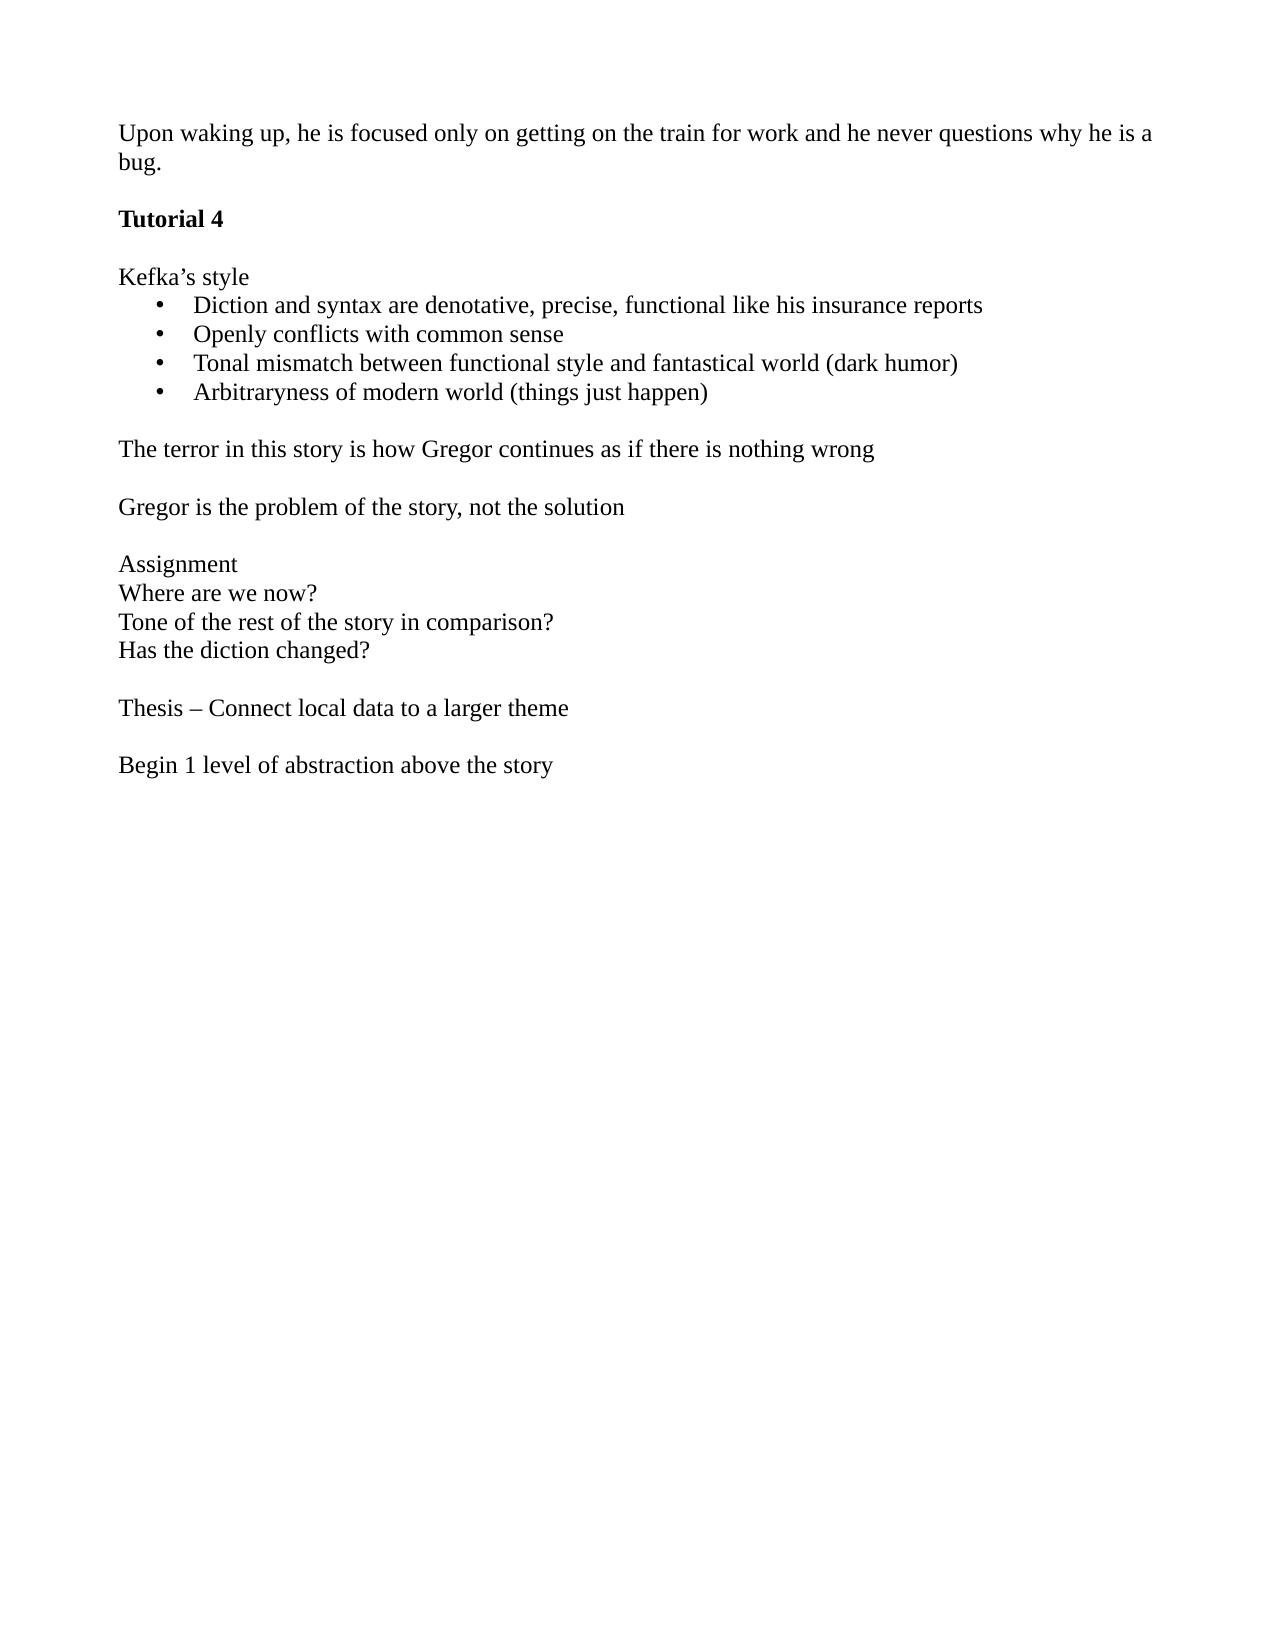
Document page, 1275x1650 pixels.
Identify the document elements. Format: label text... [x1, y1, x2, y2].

text Upon waking up, he is focused only on getting on the train for work and he never questions why he is a bug. [118, 118, 1157, 176]
text Assignment [118, 549, 1157, 578]
text The terror in this story is how Gregor continues as if there is nothing wrong [118, 434, 1157, 463]
text Gregor is the problem of the story, not the solution [118, 492, 1157, 521]
list Diction and syntax are denotative, precise, functional like his insurance reports [156, 291, 1157, 319]
text Kefka’s style [118, 262, 1157, 291]
text Thesis – Connect local data to a larger theme [118, 693, 1157, 722]
text Where are we now? [118, 578, 1157, 607]
text Tutorial 4 [118, 204, 1157, 233]
text Tone of the rest of the story in comparison? [118, 607, 1157, 636]
list Tonal mismatch between functional style and fantastical world (dark humor) [156, 348, 1157, 377]
list Openly conflicts with common sense [156, 319, 1157, 348]
list Arbitraryness of modern world (things just happen) [156, 377, 1157, 406]
text Begin 1 level of abstraction above the story [118, 751, 1157, 779]
text Has the diction changed? [118, 636, 1157, 664]
